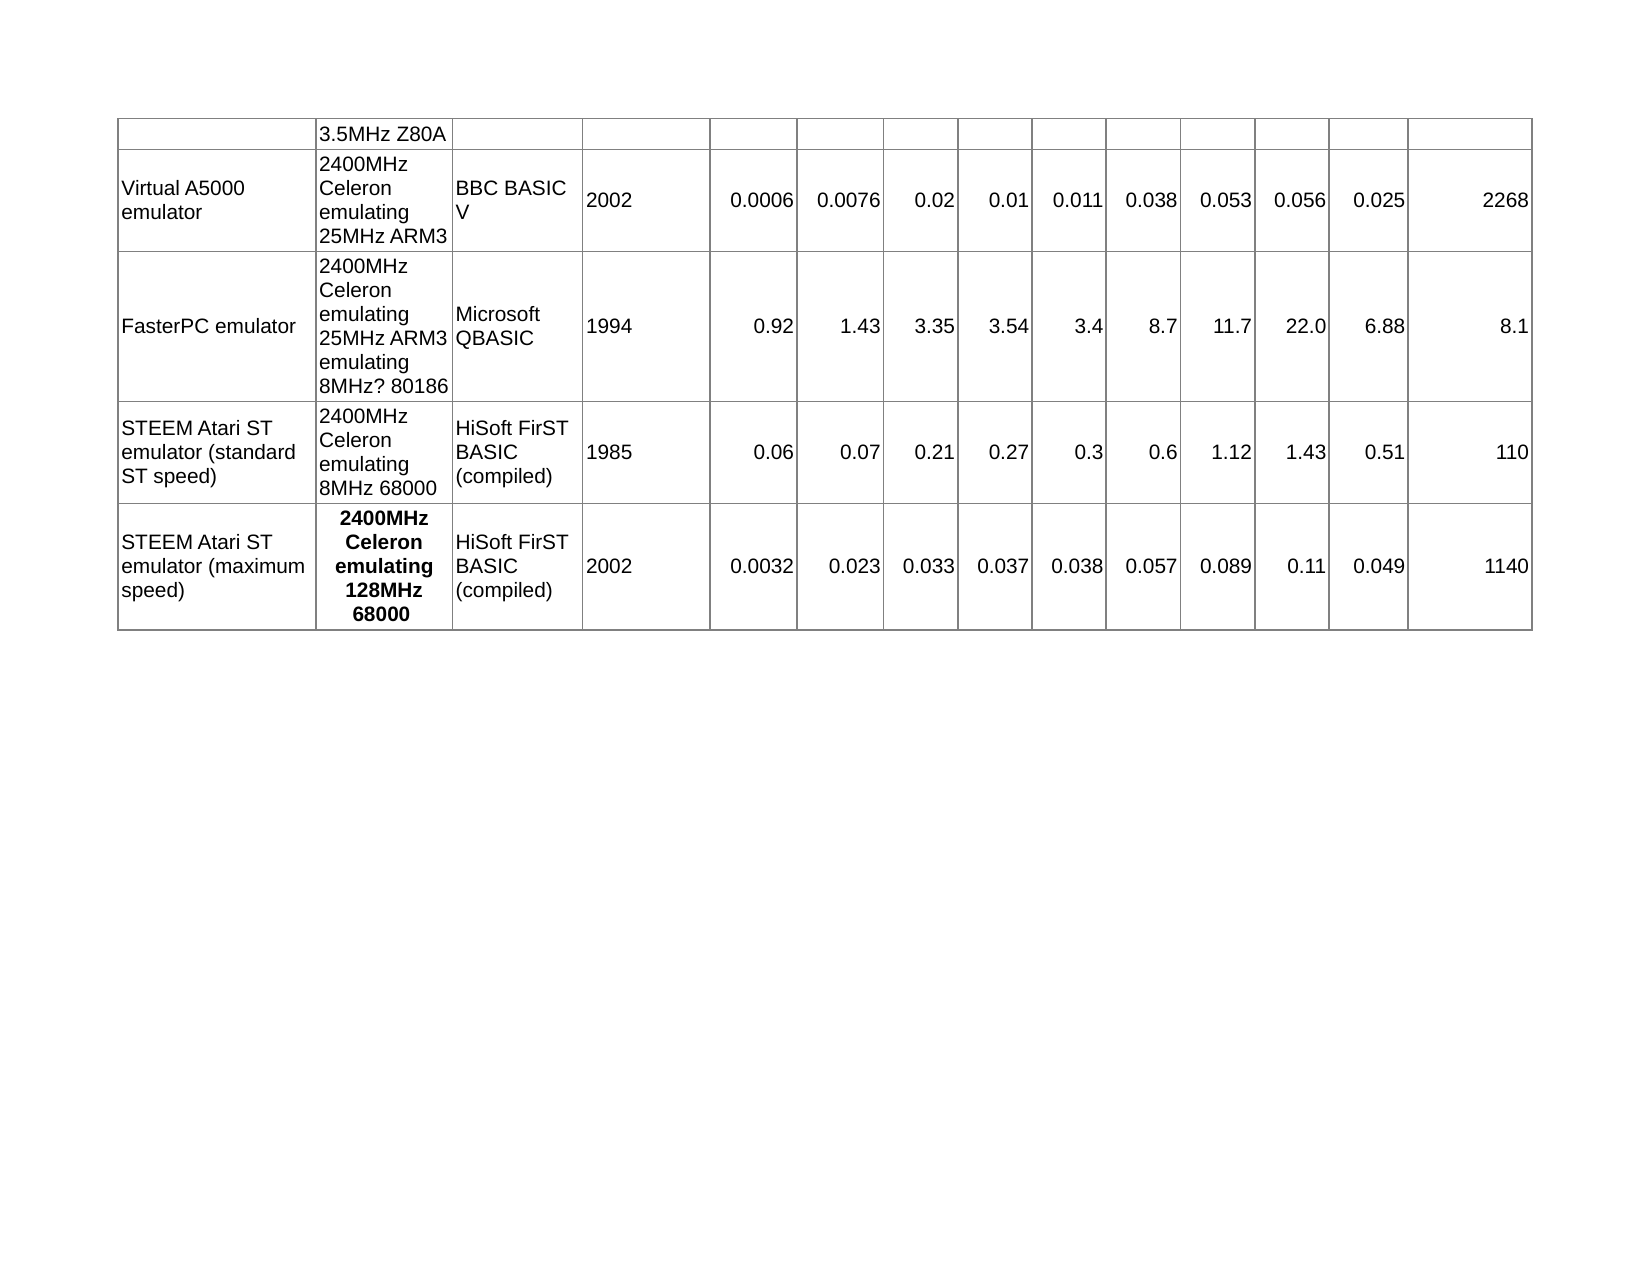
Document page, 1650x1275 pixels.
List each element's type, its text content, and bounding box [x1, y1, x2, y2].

table_cell [711, 119, 796, 148]
table_cell 0.51 [1330, 402, 1407, 503]
table_cell 0.0032 [711, 504, 796, 629]
table_cell 3.5MHz Z80A [317, 119, 452, 148]
table_cell 2400MHz Celeron emulating 25MHz ARM3 emulating 8MHz? 80186 [317, 252, 452, 401]
table_cell 0.011 [1033, 150, 1105, 251]
table_cell 1985 [583, 402, 709, 503]
table_cell 2002 [583, 150, 709, 251]
table_cell 2002 [583, 504, 709, 629]
table_cell 0.06 [711, 402, 796, 503]
table_cell 2400MHz Celeron emulating 128MHz 68000 [317, 504, 452, 629]
table_cell 3.54 [959, 252, 1031, 401]
table_cell [1033, 119, 1105, 148]
table_cell 0.049 [1330, 504, 1407, 629]
table_cell 1.43 [798, 252, 883, 401]
table_cell FasterPC emulator [119, 252, 315, 401]
table_cell 0.0006 [711, 150, 796, 251]
table_cell 3.35 [884, 252, 957, 401]
table_cell 0.057 [1107, 504, 1180, 629]
table_cell BBC BASIC V [453, 150, 582, 251]
table_cell 0.025 [1330, 150, 1407, 251]
table_cell [583, 119, 709, 148]
table_cell [798, 119, 883, 148]
table_cell 1994 [583, 252, 709, 401]
table_cell 1140 [1409, 504, 1531, 629]
table_cell 0.27 [959, 402, 1031, 503]
table_cell [119, 119, 315, 148]
table_cell Microsoft QBASIC [453, 252, 582, 401]
table_cell [1330, 119, 1407, 148]
table_cell 0.0076 [798, 150, 883, 251]
table_cell STEEM Atari ST emulator (maximum speed) [119, 504, 315, 629]
table_cell 0.21 [884, 402, 957, 503]
table_cell 0.92 [711, 252, 796, 401]
table_cell 0.038 [1107, 150, 1180, 251]
table_cell 2400MHz Celeron emulating 8MHz 68000 [317, 402, 452, 503]
table_cell [1256, 119, 1328, 148]
table_cell 6.88 [1330, 252, 1407, 401]
table_cell 0.053 [1181, 150, 1254, 251]
table_cell 8.7 [1107, 252, 1180, 401]
table_cell 2268 [1409, 150, 1531, 251]
table_cell 0.038 [1033, 504, 1105, 629]
table_cell 0.6 [1107, 402, 1180, 503]
table_cell 0.056 [1256, 150, 1328, 251]
table_cell [959, 119, 1031, 148]
table_cell 0.01 [959, 150, 1031, 251]
table_cell 3.4 [1033, 252, 1105, 401]
table_cell 0.089 [1181, 504, 1254, 629]
table_cell Virtual A5000 emulator [119, 150, 315, 251]
table_cell [453, 119, 582, 148]
table_cell 1.12 [1181, 402, 1254, 503]
table_cell HiSoft FirST BASIC (compiled) [453, 504, 582, 629]
table_cell 22.0 [1256, 252, 1328, 401]
table_cell 0.07 [798, 402, 883, 503]
table_cell 110 [1409, 402, 1531, 503]
table_cell [884, 119, 957, 148]
table_cell [1107, 119, 1180, 148]
table_cell 0.02 [884, 150, 957, 251]
table_cell 1.43 [1256, 402, 1328, 503]
table_cell 0.3 [1033, 402, 1105, 503]
table_cell 0.033 [884, 504, 957, 629]
table_cell 0.037 [959, 504, 1031, 629]
table_cell 11.7 [1181, 252, 1254, 401]
table_cell 8.1 [1409, 252, 1531, 401]
table_cell STEEM Atari ST emulator (standard ST speed) [119, 402, 315, 503]
table_cell 2400MHz Celeron emulating 25MHz ARM3 [317, 150, 452, 251]
table_cell HiSoft FirST BASIC (compiled) [453, 402, 582, 503]
table_cell [1409, 119, 1531, 148]
table_cell 0.11 [1256, 504, 1328, 629]
table_cell [1181, 119, 1254, 148]
table_cell 0.023 [798, 504, 883, 629]
